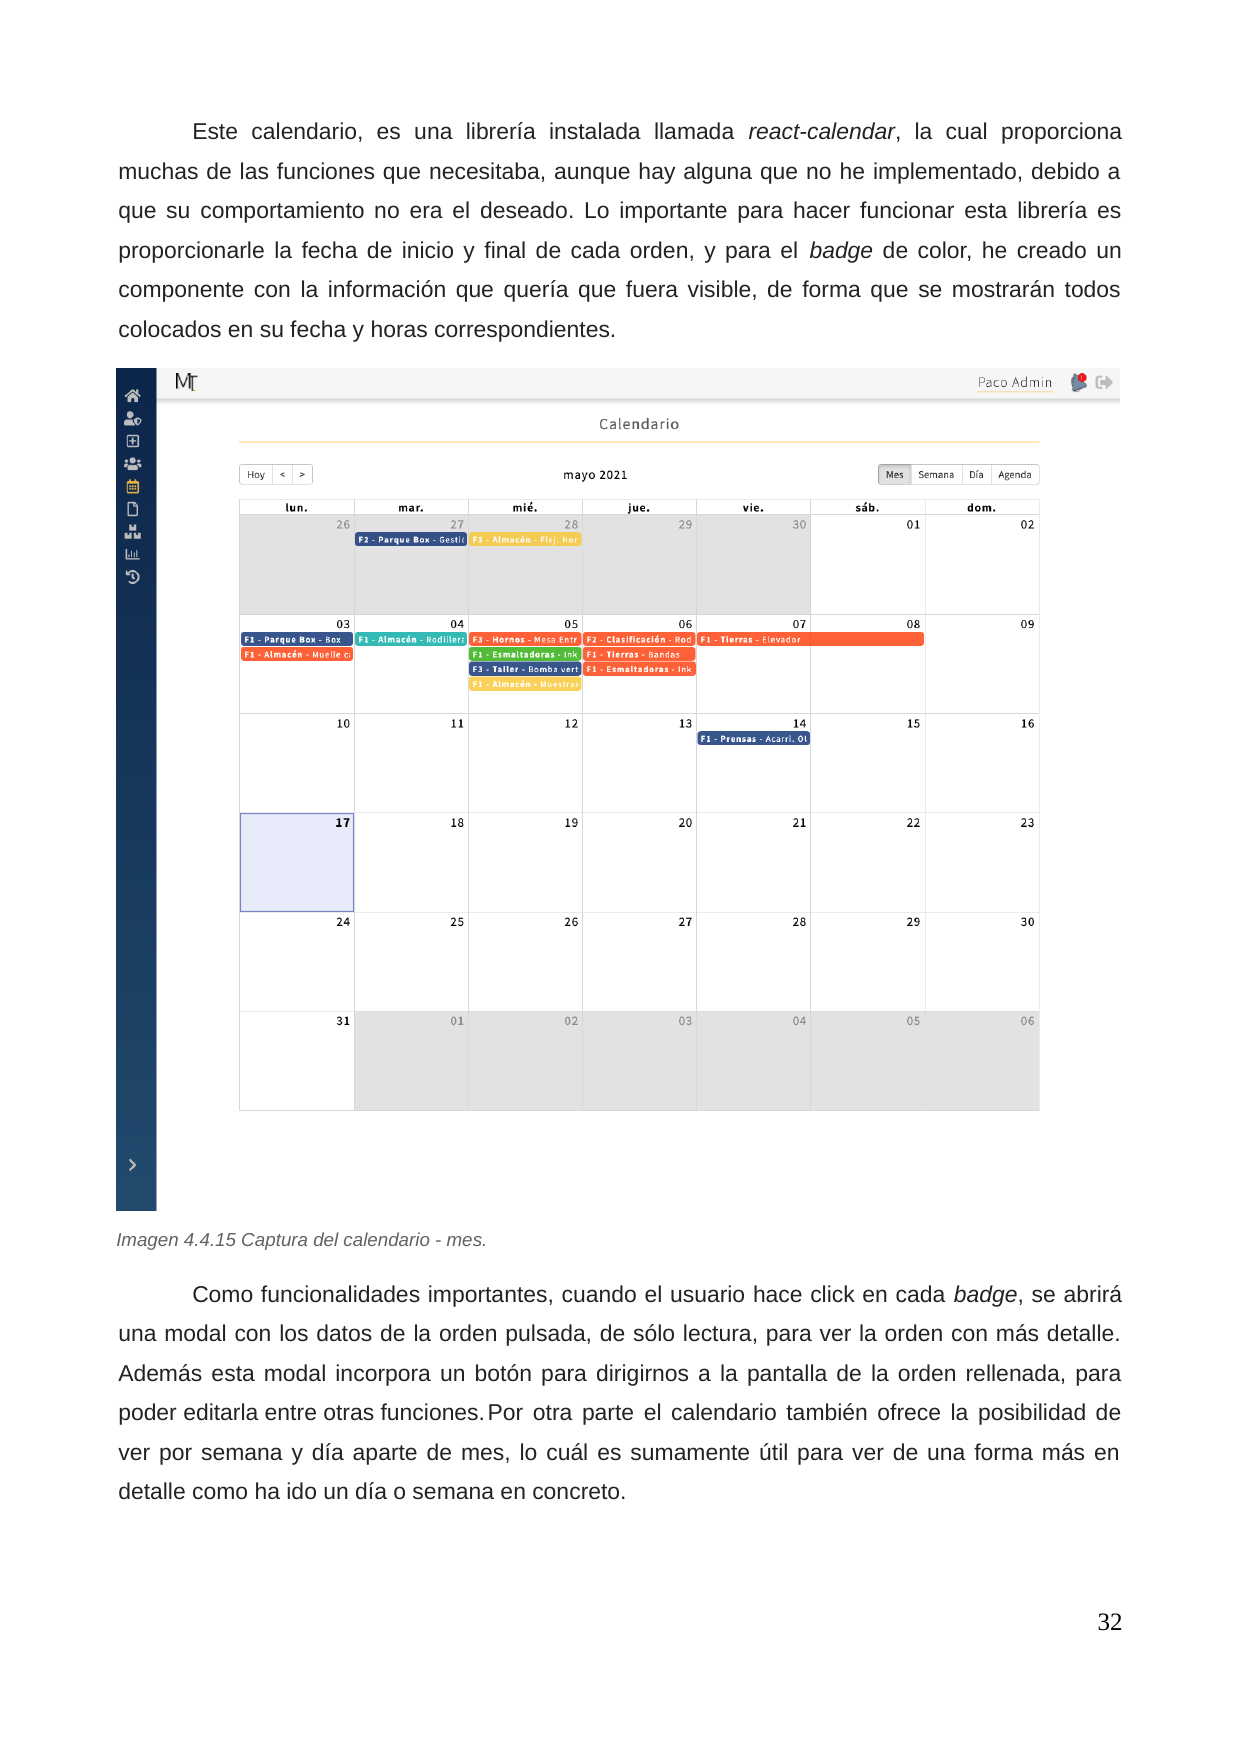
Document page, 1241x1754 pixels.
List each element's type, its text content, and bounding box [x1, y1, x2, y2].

text Este calendario, es una librería instalada llamada react-calendar, la cual proporciona muchas de las funciones que necesitaba, aunque hay alguna que no he implementado, debido a que su comportamiento no era el deseado. Lo importante para hacer funcionar esta librería es proporcionarle la fecha de inicio y final de cada orden, y para el badge de color, he creado un componente con la información que quería que fuera visible, de forma que se mostrarán todos colocados en su fecha y horas correspondientes. [118, 118, 1122, 342]
text Como funcionalidades importantes, cuando el usuario hace click en cada badge, se abrirá una modal con los datos de la orden pulsada, de sólo lectura, para ver la orden con más detalle. Además esta modal incorpora un botón para dirigirnos a la pantalla de la orden rellenada, para poder editarla entre otras funciones. Por otra parte el calendario también ofrece la posibilidad de ver por semana y día aparte de mes, lo cuál es sumamente útil para ver de una forma más en detalle como ha ido un día o semana en concreto. [118, 1211, 1122, 1504]
picture [116, 368, 1120, 1211]
text Imagen 4.4.15 Captura del calendario - mes. [116, 1211, 1120, 1250]
